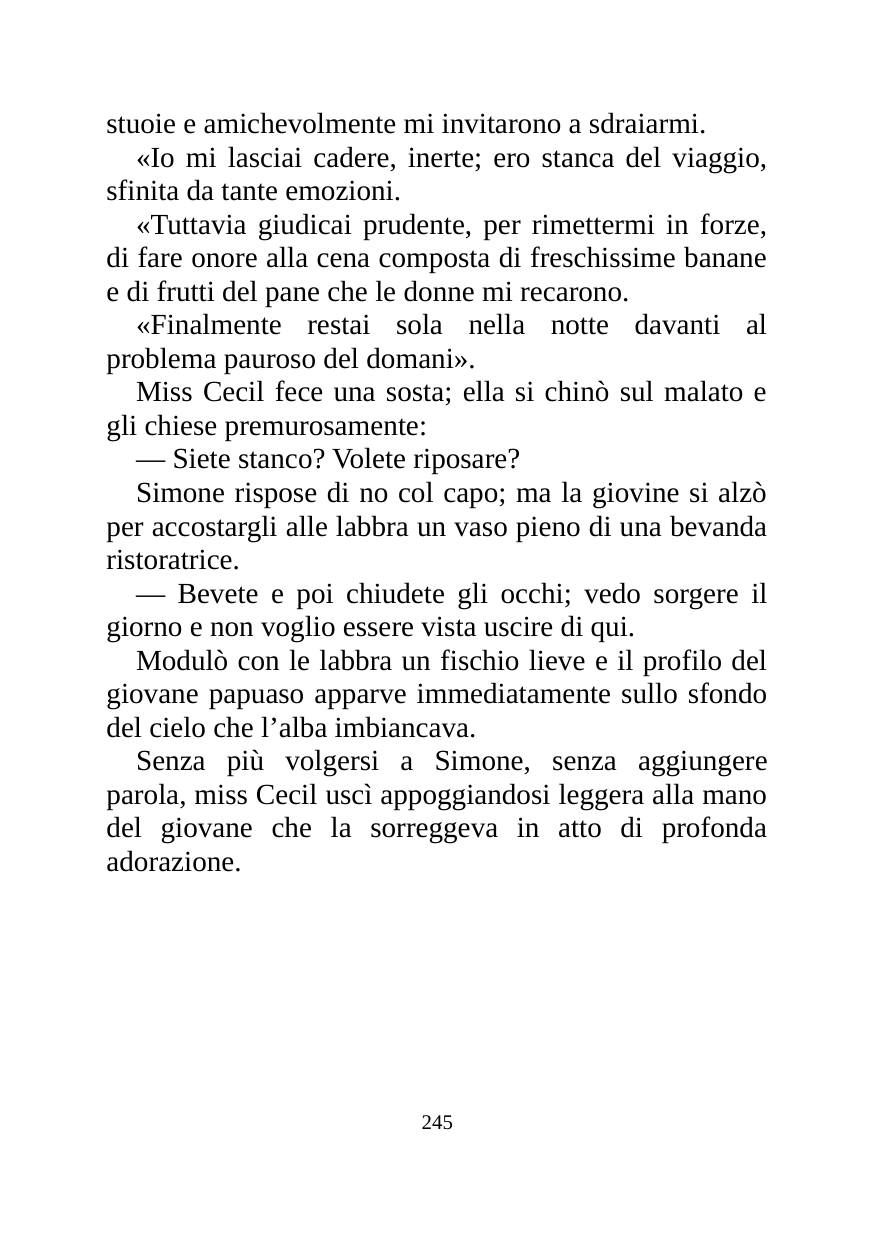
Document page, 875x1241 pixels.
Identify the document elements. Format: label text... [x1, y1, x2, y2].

text stuoie e amichevolmente mi invitarono a sdraiarmi. [106, 106, 768, 140]
text Senza più volgersi a Simone, senza aggiungere parola, miss Cecil uscì appoggiandosi leggera alla mano del giovane che la sorreggeva in atto di profonda adorazione. [106, 743, 768, 878]
text — Bevete e poi chiudete gli occhi; vedo sorgere il giorno e non voglio essere vista uscire di qui. [106, 576, 768, 643]
text Simone rispose di no col capo; ma la giovine si alzò per accostargli alle labbra un vaso pieno di una bevanda ristoratrice. [106, 475, 768, 576]
text — Siete stanco? Volete riposare? [106, 442, 768, 475]
text «Finalmente restai sola nella notte davanti al problema pauroso del domani». [106, 307, 768, 374]
text Modulò con le labbra un fischio lieve e il profilo del giovane papuaso apparve immediatamente sullo sfondo del cielo che l’alba imbiancava. [106, 643, 768, 743]
text «Io mi lasciai cadere, inerte; ero stanca del viaggio, sfinita da tante emozioni. [106, 140, 768, 207]
text «Tuttavia giudicai prudente, per rimettermi in forze, di fare onore alla cena composta di freschissime banane e di frutti del pane che le donne mi recarono. [106, 207, 768, 307]
text Miss Cecil fece una sosta; ella si chinò sul malato e gli chiese premurosamente: [106, 374, 768, 442]
